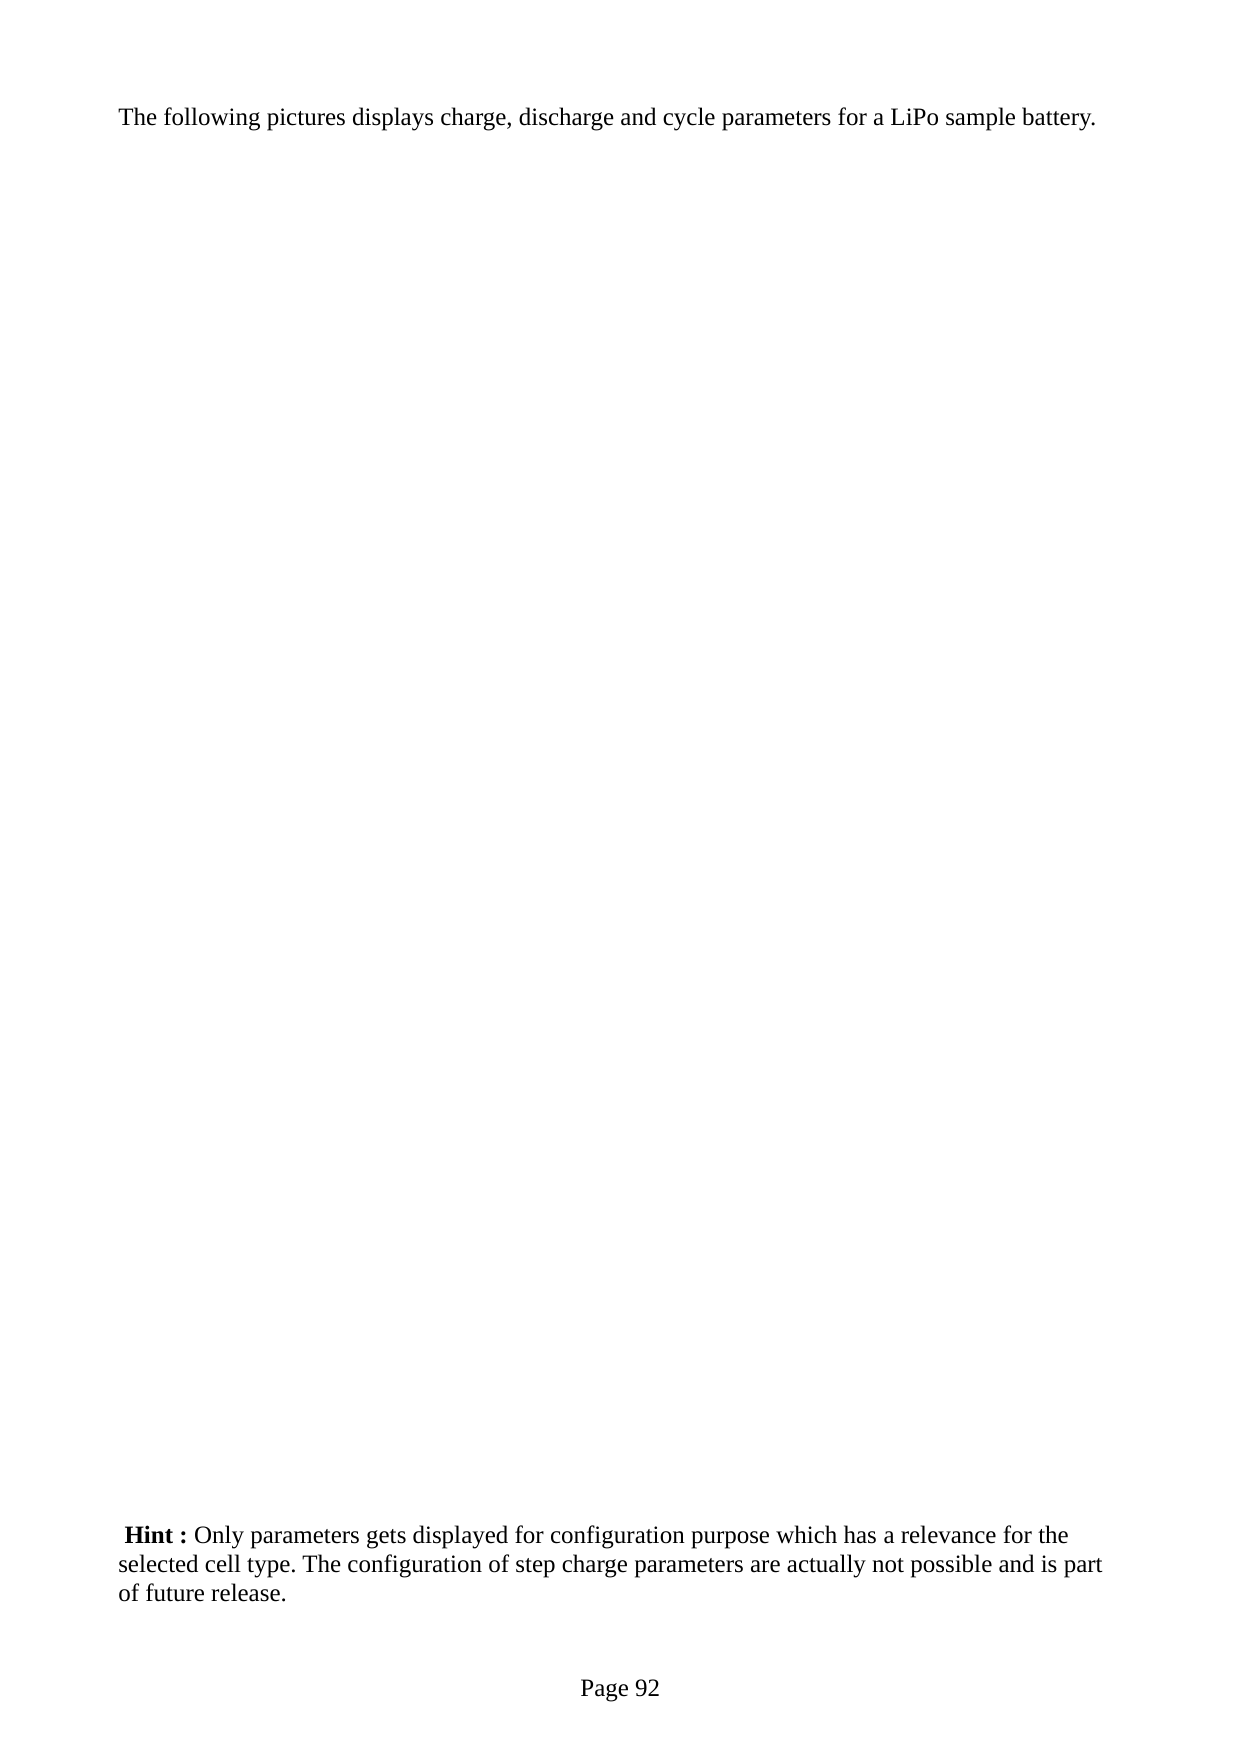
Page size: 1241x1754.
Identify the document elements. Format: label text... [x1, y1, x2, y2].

text Hint : Only parameters gets displayed for configuration purpose which has a relevance for the selected cell type. The configuration of step charge parameters are actually not possible and is part of future release. [118, 853, 1122, 1607]
text The following pictures displays charge, discharge and cycle parameters for a LiPo sample battery. [118, 102, 1122, 131]
